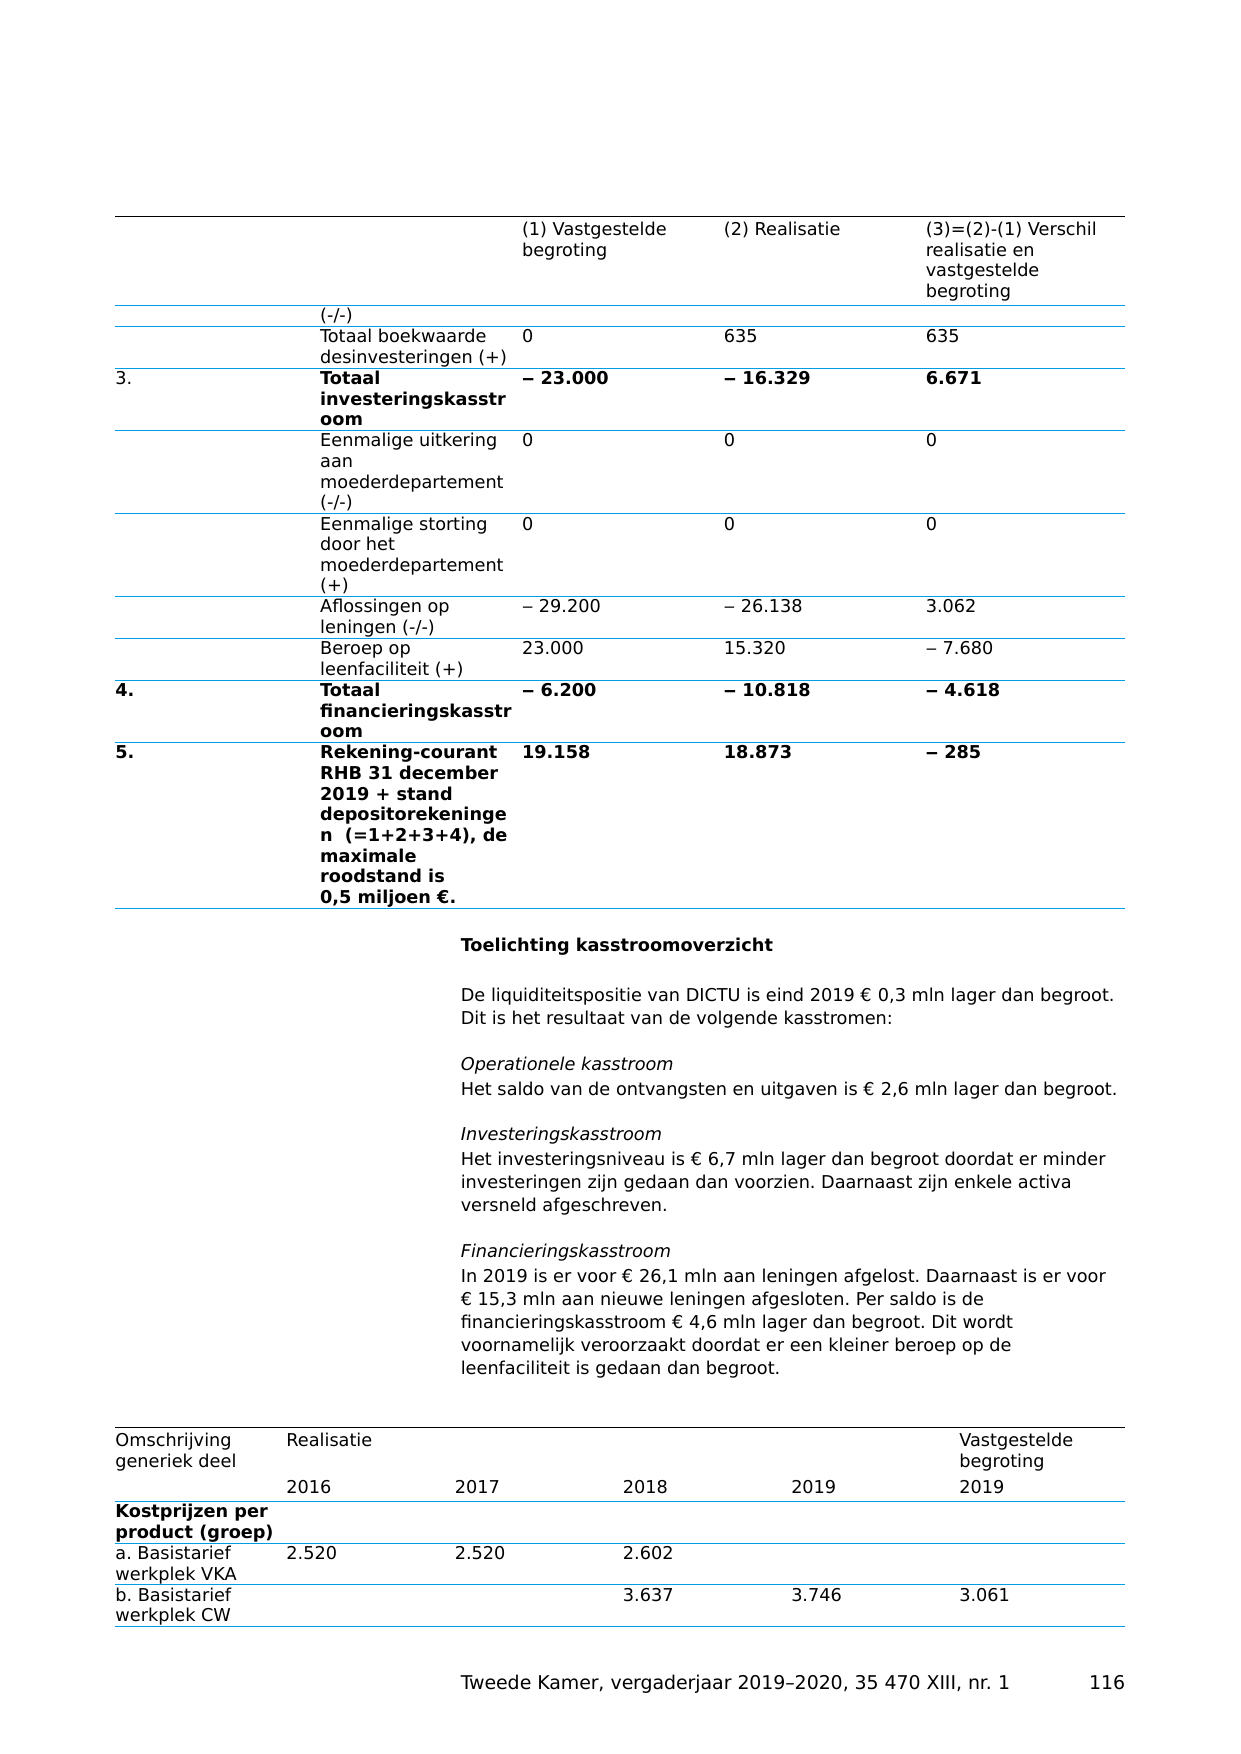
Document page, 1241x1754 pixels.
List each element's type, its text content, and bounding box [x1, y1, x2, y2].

table_cell 3.746 [788, 1585, 956, 1626]
table_cell (1) Vastgestelde begroting [519, 217, 721, 304]
table_cell (2) Realisatie [721, 217, 923, 304]
table_cell [115, 431, 317, 513]
table_cell [956, 1502, 1125, 1542]
table_cell Eenmalige storting door het moederdepartement (+) [317, 514, 519, 596]
table_cell 2016 [283, 1474, 452, 1501]
table_cell [956, 1544, 1125, 1584]
table_cell ‒ 29.200 [519, 597, 721, 638]
table_cell 635 [923, 327, 1125, 367]
table_cell Kostprijzen per product (groep) [115, 1502, 283, 1542]
table_cell (3)=(2)-(1) Verschil realisatie en vastgestelde begroting [923, 217, 1125, 304]
table_cell ‒ 285 [923, 743, 1125, 907]
table_cell 2019 [956, 1474, 1125, 1501]
table_cell 635 [721, 327, 923, 367]
table_cell 23.000 [519, 639, 721, 679]
table_cell Vastgestelde begroting [956, 1428, 1125, 1474]
table_cell ‒ 23.000 [519, 369, 721, 430]
table_cell [721, 306, 923, 326]
table_cell 2017 [452, 1474, 620, 1501]
table_cell b. Basistarief werkplek CW [115, 1585, 283, 1626]
text Het saldo van de ontvangsten en uitgaven is € 2,6 mln lager dan begroot. [461, 1077, 1125, 1099]
table_header Tabel 64 Kasstroomoverzicht over 2019 (bedragen x € 1.000) [115, 191, 1125, 216]
table_cell Realisatie [283, 1428, 956, 1474]
table_cell [115, 217, 317, 304]
table_header Tabel 65 Overzicht doelmatigheidsindicatoren per 31 december 2019 [115, 1402, 1125, 1427]
table_cell 2.520 [452, 1544, 620, 1584]
text De liquiditeitspositie van DICTU is eind 2019 € 0,3 mln lager dan begroot. Dit is het resultaat van de volgende kasstromen: [461, 983, 1125, 1029]
table_cell [115, 306, 317, 326]
table_cell [452, 1585, 620, 1626]
table_cell 19.158 [519, 743, 721, 907]
table_cell ‒ 16.329 [721, 369, 923, 430]
table_cell 3.062 [923, 597, 1125, 638]
table_cell 0 [721, 514, 923, 596]
text Operationele kasstroom [461, 1052, 1125, 1074]
table_cell 3. [115, 369, 317, 430]
table_cell 2018 [620, 1474, 788, 1501]
table_cell ‒ 7.680 [923, 639, 1125, 679]
table_cell 2.520 [283, 1544, 452, 1584]
table_cell [788, 1502, 956, 1542]
table_cell 15.320 [721, 639, 923, 679]
table_cell [283, 1502, 452, 1542]
table_cell 0 [721, 431, 923, 513]
table_cell 0 [519, 514, 721, 596]
text Investeringskasstroom [461, 1122, 1125, 1145]
table_cell [788, 1544, 956, 1584]
table_cell [115, 514, 317, 596]
table_cell ‒ 26.138 [721, 597, 923, 638]
text Financieringskasstroom [461, 1239, 1125, 1262]
table_cell [115, 327, 317, 367]
table_cell Totaal boekwaarde desinvesteringen (+) [317, 327, 519, 367]
table_cell 2019 [788, 1474, 956, 1501]
table_cell 0 [923, 431, 1125, 513]
table_cell 2.602 [620, 1544, 788, 1584]
table_cell 18.873 [721, 743, 923, 907]
text In 2019 is er voor € 26,1 mln aan leningen afgelost. Daarnaast is er voor € 15,3 mln aan nieuwe leningen afgesloten. Per saldo is de financieringskasstroom € 4,6 mln lager dan begroot. Dit wordt voornamelijk veroorzaakt doordat er een kleiner beroep op de leenfaciliteit is gedaan dan begroot. [461, 1264, 1125, 1379]
table_cell 0 [519, 431, 721, 513]
text Toelichting kasstroomoverzicht [461, 933, 1125, 956]
text Het investeringsniveau is € 6,7 mln lager dan begroot doordat er minder investeringen zijn gedaan dan voorzien. Daarnaast zijn enkele activa versneld afgeschreven. [461, 1147, 1125, 1216]
table_cell [115, 639, 317, 679]
table_cell [283, 1585, 452, 1626]
table_cell [452, 1502, 620, 1542]
table_cell [519, 306, 721, 326]
table_cell (-/-) [317, 306, 519, 326]
table_cell ‒ 6.200 [519, 681, 721, 742]
table_cell [620, 1502, 788, 1542]
table_cell 4. [115, 681, 317, 742]
table_cell ‒ 10.818 [721, 681, 923, 742]
table_cell Beroep op leenfaciliteit (+) [317, 639, 519, 679]
table_cell 0 [519, 327, 721, 367]
table_cell Totaal investeringskasstroom [317, 369, 519, 430]
table_cell 6.671 [923, 369, 1125, 430]
table_cell Omschrijving generiek deel [115, 1428, 283, 1474]
table_cell a. Basistarief werkplek VKA [115, 1544, 283, 1584]
table_cell 3.637 [620, 1585, 788, 1626]
table_cell 3.061 [956, 1585, 1125, 1626]
table_cell Aflossingen op leningen (-/-) [317, 597, 519, 638]
table_cell ‒ 4.618 [923, 681, 1125, 742]
table_cell 5. [115, 743, 317, 907]
table_cell [115, 1474, 283, 1501]
table_cell Eenmalige uitkering aan moederdepartement (-/-) [317, 431, 519, 513]
table_cell [923, 306, 1125, 326]
table_cell [115, 597, 317, 638]
table_cell Rekening-courant RHB 31 december 2019 + stand depositorekeningen (=1+2+3+4), de maximale roodstand is 0,5 miljoen €. [317, 743, 519, 907]
table_cell 0 [923, 514, 1125, 596]
table_cell Totaal financieringskasstroom [317, 681, 519, 742]
table_cell [317, 217, 519, 304]
